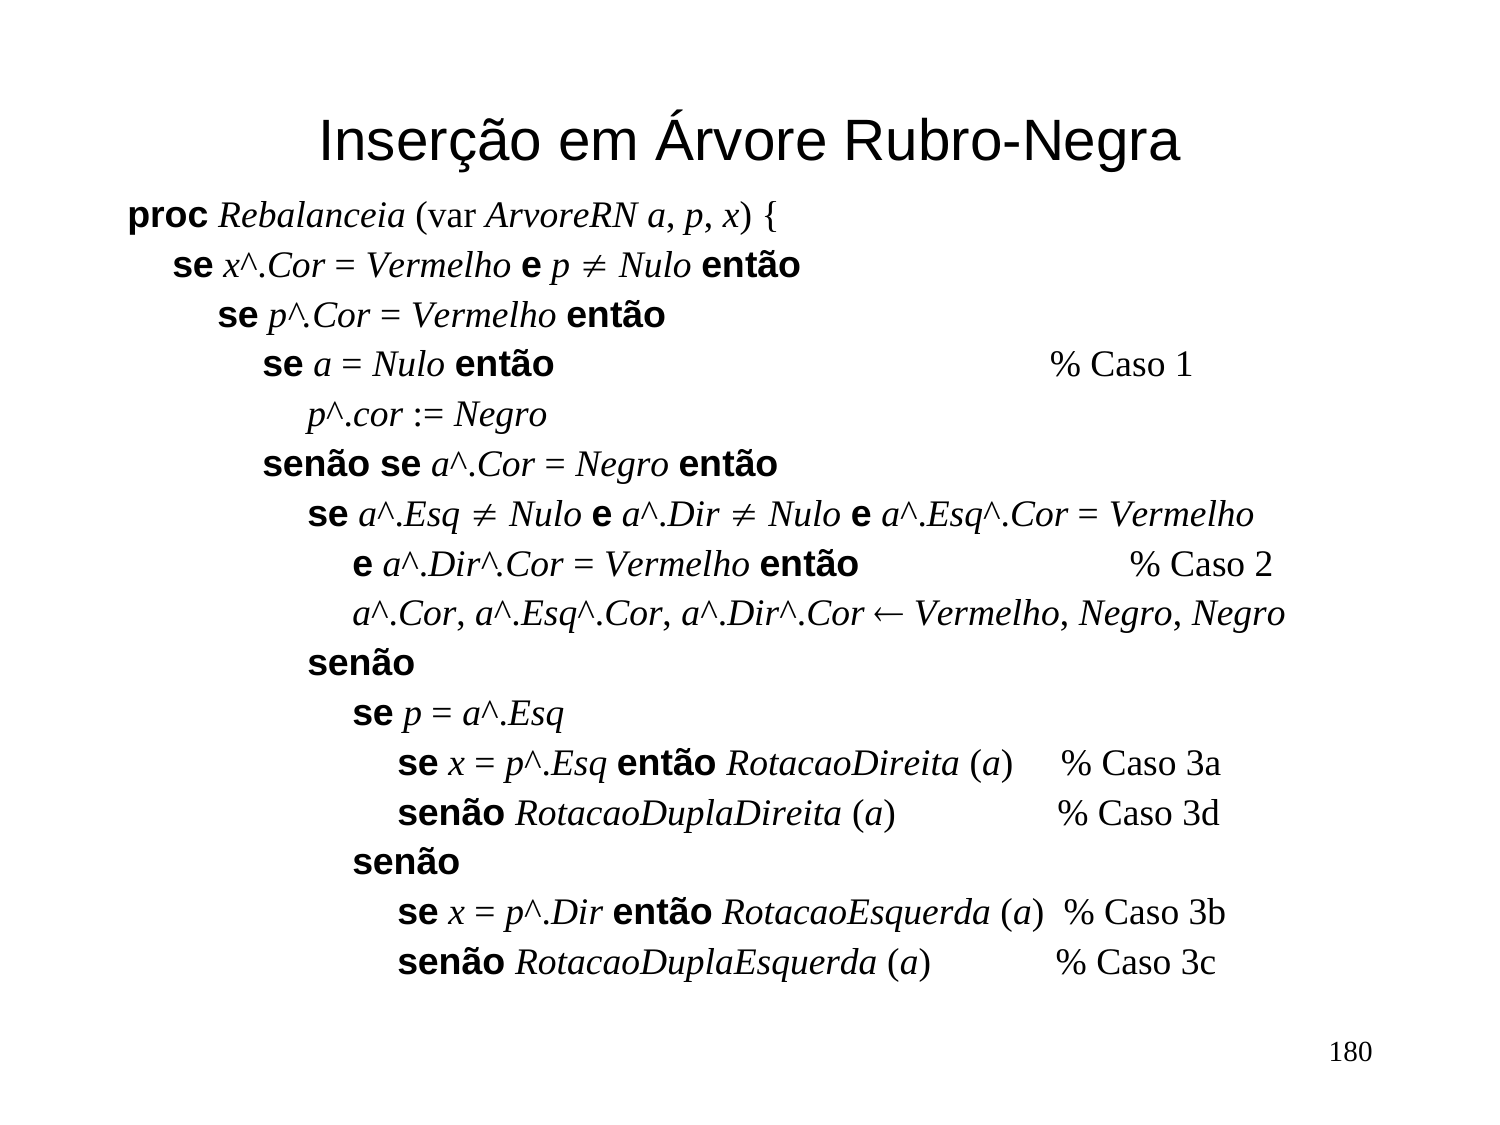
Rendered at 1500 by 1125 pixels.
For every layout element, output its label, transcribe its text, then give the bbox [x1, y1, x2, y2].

title Inserção em Árvore Rubro-Negra [112, 99, 1388, 175]
list proc Rebalanceia (var ArvoreRN a, p, x) { se x^.Cor = Vermelho e p  Nulo então se p^.Cor = Vermelho então se a = Nulo então % Caso 1 p^.cor := Negro senão se a^.Cor = Negro então se a^.Esq  Nulo e a^.Dir  Nulo e a^.Esq^.Cor = Vermelho e a^.Dir^.Cor = Vermelho então % Caso 2 a^.Cor, a^.Esq^.Cor, a^.Dir^.Cor  Vermelho, Negro, Negro senão se p = a^.Esq se x = p^.Esq então RotacaoDireita (a) % Caso 3a senão RotacaoDuplaDireita (a) % Caso 3d senão se x = p^.Dir então RotacaoEsquerda (a) % Caso 3b senão RotacaoDuplaEsquerda (a) % Caso 3c [112, 187, 1388, 1000]
